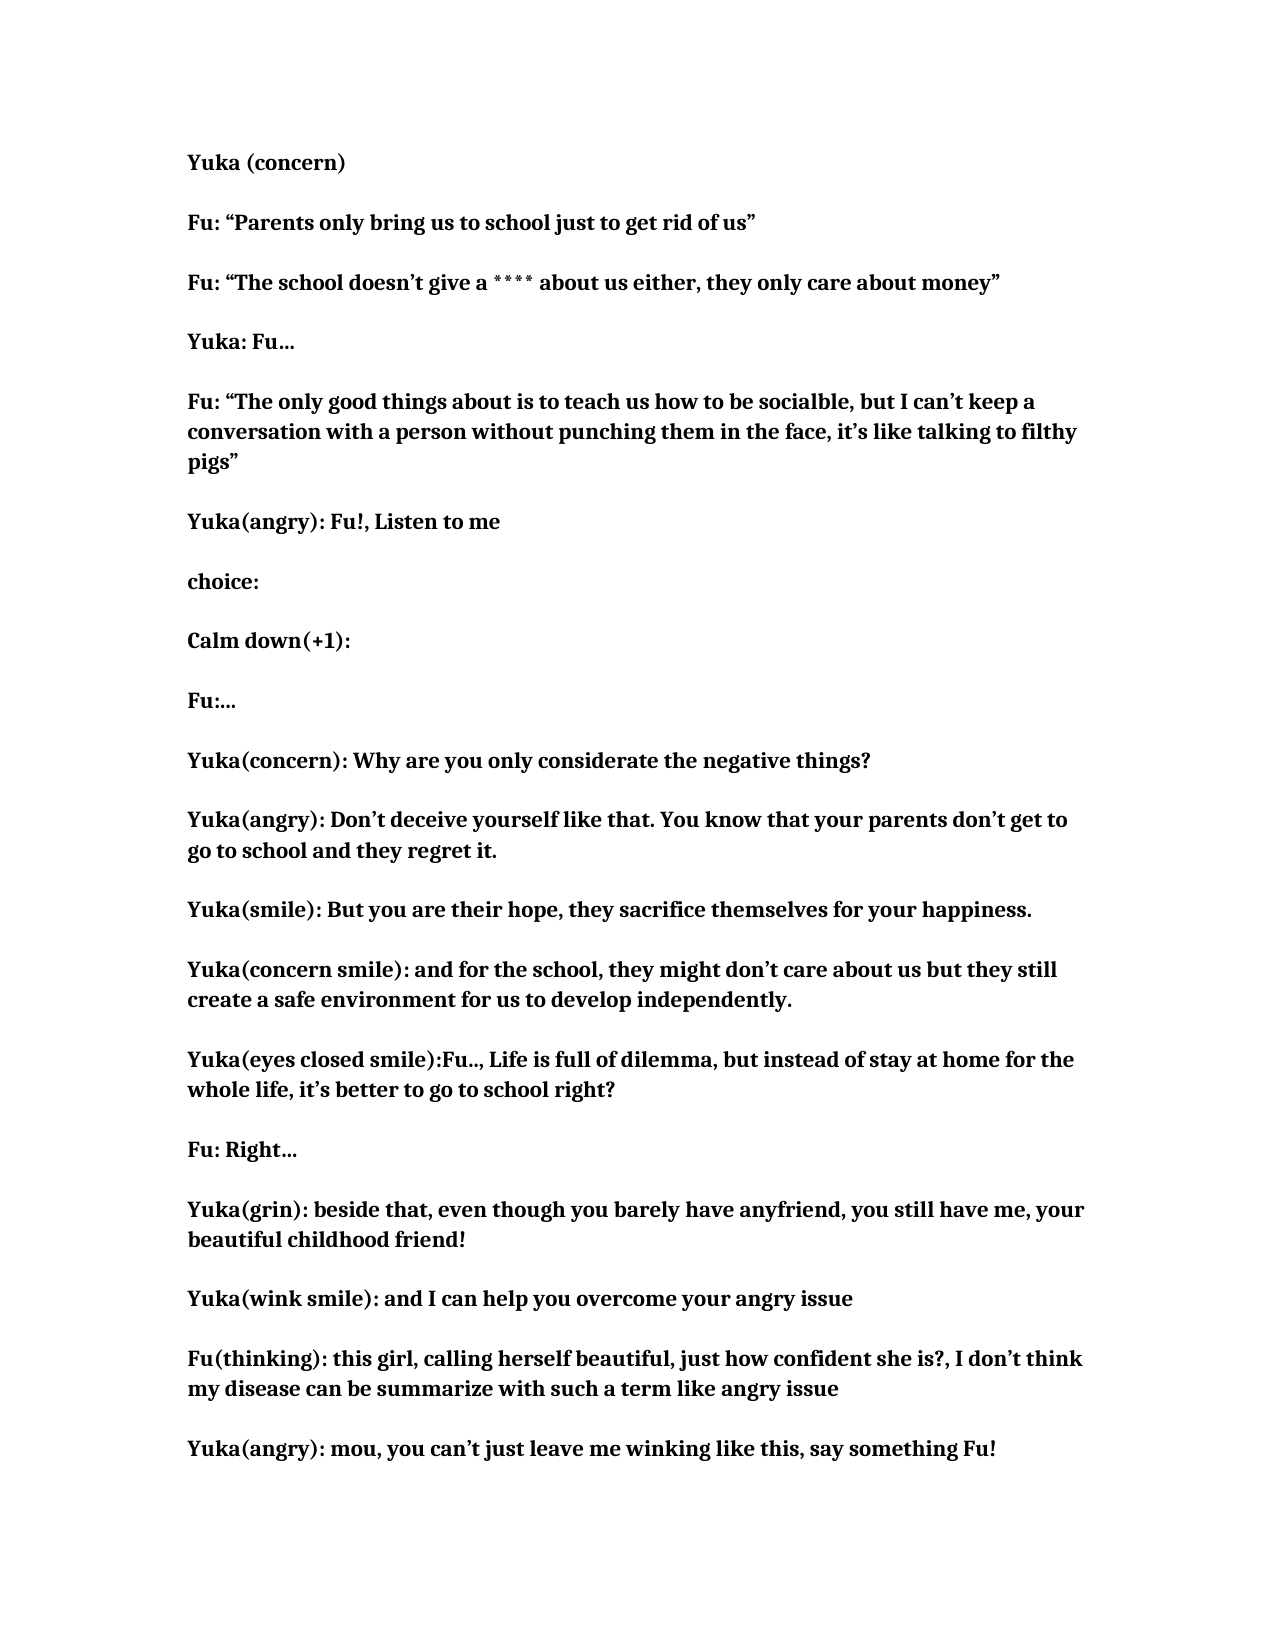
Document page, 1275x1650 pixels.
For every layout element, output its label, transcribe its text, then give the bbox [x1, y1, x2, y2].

text Fu:... [187, 688, 1087, 714]
text Yuka(angry): mou, you can’t just leave me winking like this, say something Fu! [187, 1436, 1087, 1462]
text Fu: “Parents only bring us to school just to get rid of us” [187, 210, 1087, 236]
text Fu: Right… [187, 1137, 1087, 1163]
text Yuka(smile): But you are their hope, they sacrifice themselves for your happiness. [187, 897, 1087, 923]
text Fu: “The school doesn’t give a **** about us either, they only care about money” [187, 269, 1087, 296]
text Fu(thinking): this girl, calling herself beautiful, just how confident she is?, I don’t think my disease can be summarize with such a term like angry issue [187, 1346, 1087, 1402]
text Yuka (concern) [187, 150, 1087, 176]
text Yuka(grin): beside that, even though you barely have anyfriend, you still have me, your beautiful childhood friend! [187, 1196, 1087, 1253]
text Fu: “The only good things about is to teach us how to be socialble, but I can’t keep a conversation with a person without punching them in the face, it’s like talking to filthy pigs” [187, 389, 1087, 476]
text choice: [187, 568, 1087, 595]
text Yuka(concern smile): and for the school, they might don’t care about us but they still create a safe environment for us to develop independently. [187, 957, 1087, 1013]
text Yuka(wink smile): and I can help you overcome your angry issue [187, 1286, 1087, 1313]
text Yuka(angry): Don’t deceive yourself like that. You know that your parents don’t get to go to school and they regret it. [187, 807, 1087, 864]
text Yuka(concern): Why are you only considerate the negative things? [187, 748, 1087, 774]
text Yuka(angry): Fu!, Listen to me [187, 509, 1087, 535]
text Calm down(+1): [187, 628, 1087, 654]
text Yuka(eyes closed smile):Fu.., Life is full of dilemma, but instead of stay at home for the whole life, it’s better to go to school right? [187, 1047, 1087, 1103]
text Yuka: Fu… [187, 329, 1087, 355]
